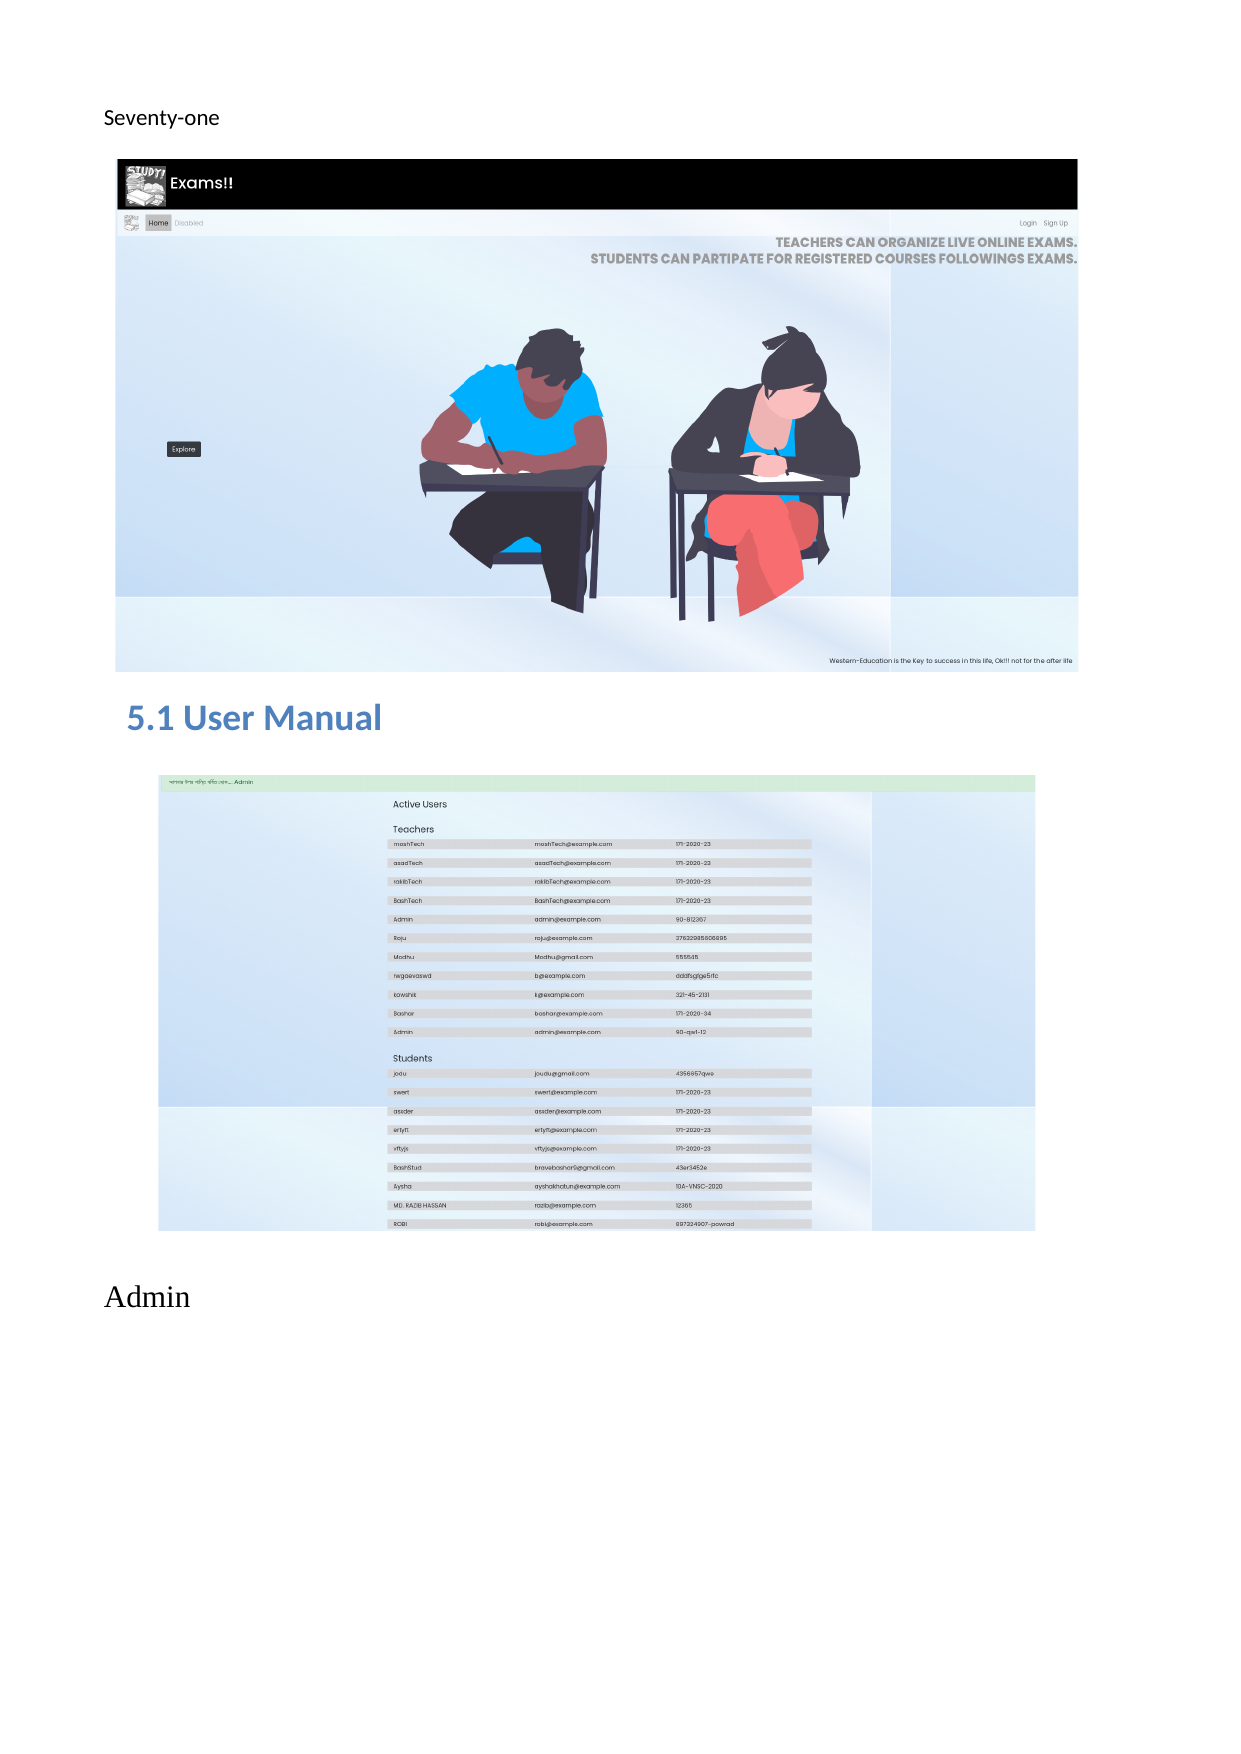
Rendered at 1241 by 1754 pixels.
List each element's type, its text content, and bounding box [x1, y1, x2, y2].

text 5.1 User Manual [126, 672, 1090, 740]
text Admin [103, 1231, 1090, 1314]
picture [115, 159, 1079, 672]
picture [158, 775, 1036, 1231]
